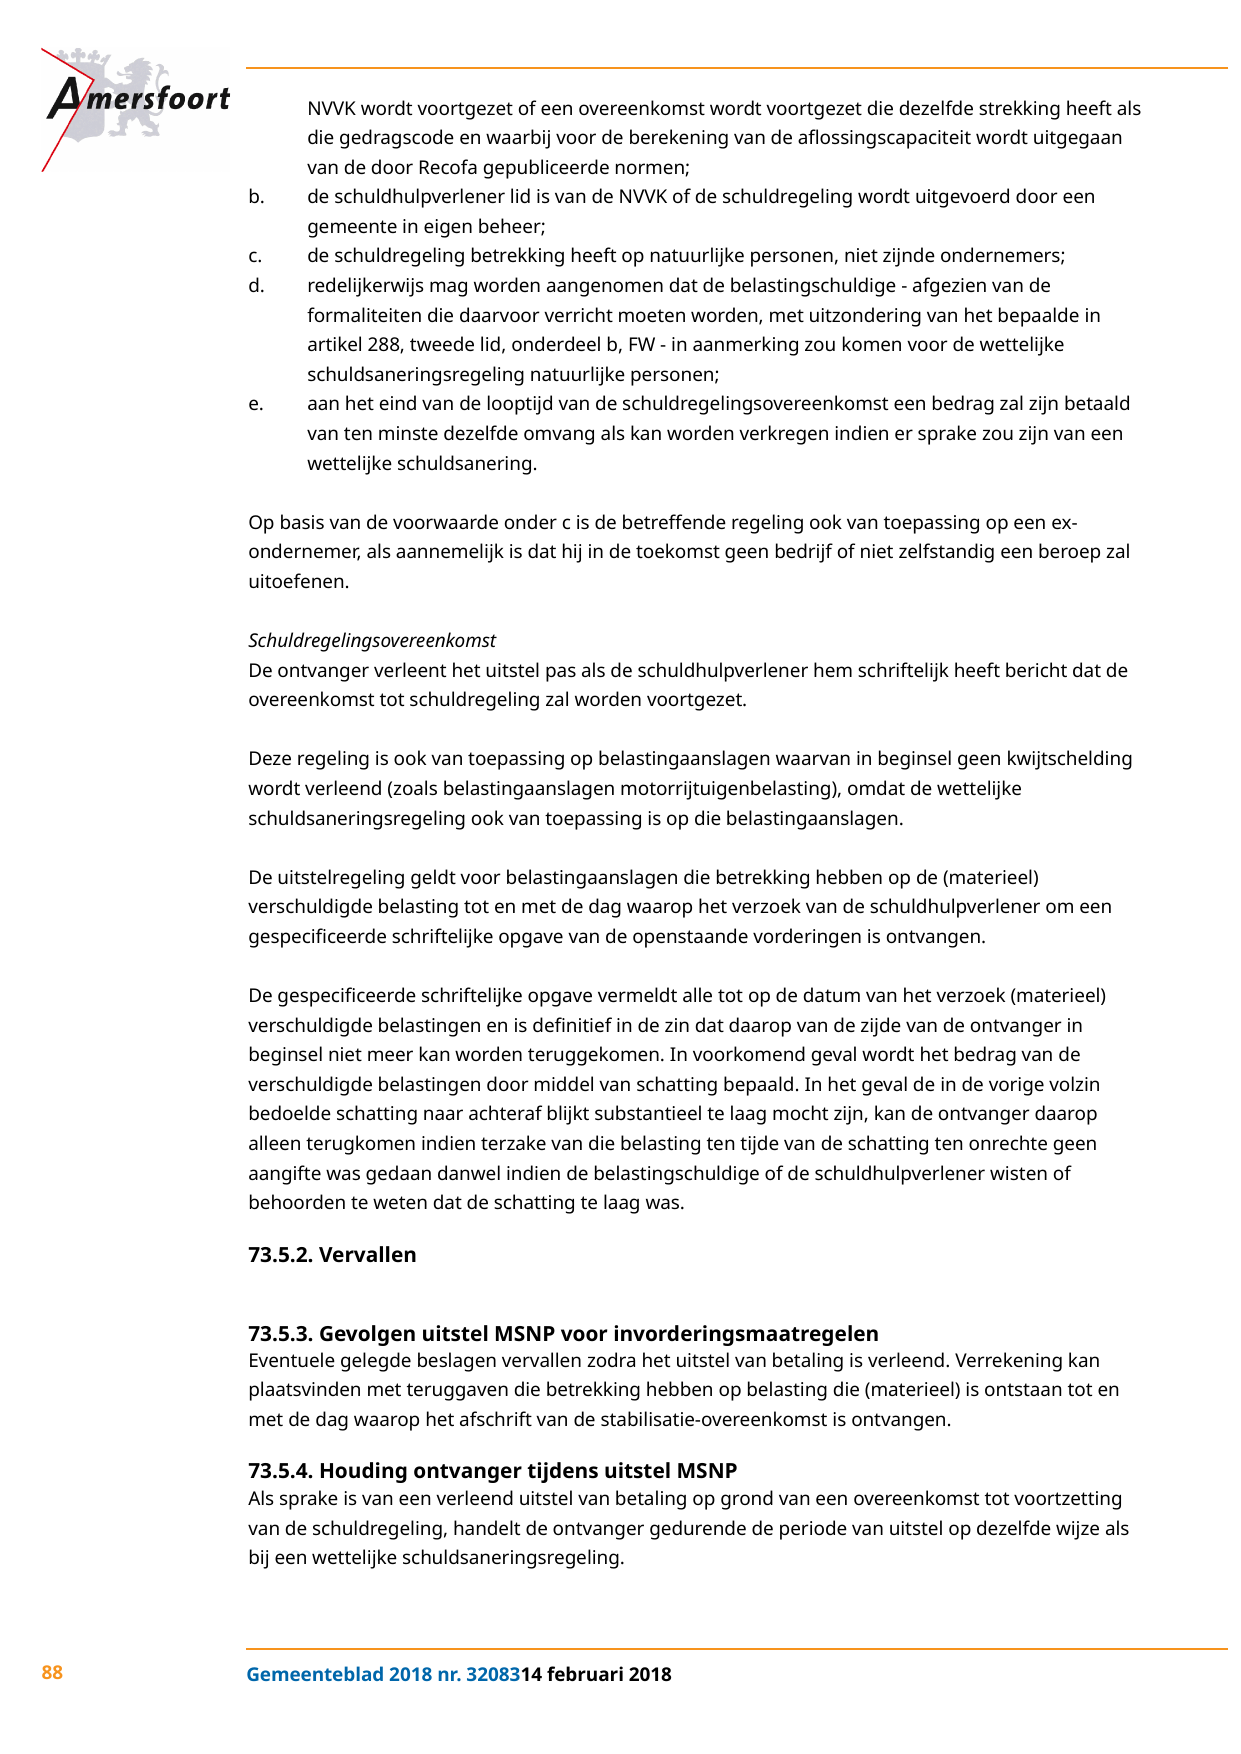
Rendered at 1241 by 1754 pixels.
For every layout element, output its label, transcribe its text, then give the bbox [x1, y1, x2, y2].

list NVVK wordt voortgezet of een overeenkomst wordt voortgezet die dezelfde strekking heeft als die gedragscode en waarbij voor de berekening van de aflossingscapaciteit wordt uitgegaan van de door Recofa gepubliceerde normen; [248, 95, 1152, 180]
text Deze regeling is ook van toepassing op belastingaanslagen waarvan in beginsel geen kwijtschelding wordt verleend (zoals belastingaanslagen motorrijtuigenbelasting), omdat de wettelijke schuldsaneringsregeling ook van toepassing is op die belastingaanslagen. [248, 746, 1152, 831]
text Op basis van de voorwaarde onder c is de betreffende regeling ook van toepassing op een ex-ondernemer, als aannemelijk is dat hij in de toekomst geen bedrijf of niet zelfstandig een beroep zal uitoefenen. [248, 509, 1152, 594]
list redelijkerwijs mag worden aangenomen dat de belastingschuldige - afgezien van de formaliteiten die daarvoor verricht moeten worden, met uitzondering van het bepaalde in artikel 288, tweede lid, onderdeel b, FW - in aanmerking zou komen voor de wettelijke schuldsaneringsregeling natuurlijke personen; [248, 272, 1152, 387]
text Als sprake is van een verleend uitstel van betaling op grond van een overeenkomst tot voortzetting van de schuldregeling, handelt de ontvanger gedurende de periode van uitstel op dezelfde wijze als bij een wettelijke schuldsaneringsregeling. [248, 1485, 1152, 1570]
text Eventuele gelegde beslagen vervallen zodra het uitstel van betaling is verleend. Verrekening kan plaatsvinden met teruggaven die betrekking hebben op belasting die (materieel) is ontstaan tot en met de dag waarop het afschrift van de stabilisatie-overeenkomst is ontvangen. [248, 1347, 1152, 1432]
list aan het eind van de looptijd van de schuldregelingsovereenkomst een bedrag zal zijn betaald van ten minste dezelfde omvang als kan worden verkregen indien er sprake zou zijn van een wettelijke schuldsanering. [248, 391, 1152, 476]
text De uitstelregeling geldt voor belastingaanslagen die betrekking hebben op de (materieel) verschuldigde belasting tot en met de dag waarop het verzoek van de schuldhulpverlener om een gespecificeerde schriftelijke opgave van de openstaande vorderingen is ontvangen. [248, 864, 1152, 949]
list de schuldhulpverlener lid is van de NVVK of de schuldregeling wordt uitgevoerd door een gemeente in eigen beheer; [248, 183, 1152, 239]
picture [41, 47, 231, 172]
text Schuldregelingsovereenkomst [248, 627, 1152, 653]
text De gespecificeerde schriftelijke opgave vermeldt alle tot op de datum van het verzoek (materieel) verschuldigde belastingen en is definitief in de zin dat daarop van de zijde van de ontvanger in beginsel niet meer kan worden teruggekomen. In voorkomend geval wordt het bedrag van de verschuldigde belastingen door middel van schatting bepaald. In het geval de in de vorige volzin bedoelde schatting naar achteraf blijkt substantieel te laag mocht zijn, kan de ontvanger daarop alleen terugkomen indien terzake van die belasting ten tijde van de schatting ten onrechte geen aangifte was gedaan danwel indien de belastingschuldige of de schuldhulpverlener wisten of behoorden te weten dat de schatting te laag was. [248, 982, 1152, 1215]
text 73.5.3. Gevolgen uitstel MSNP voor invorderingsmaatregelen [248, 1319, 1152, 1347]
text 73.5.2. Vervallen [248, 1240, 1152, 1268]
text 73.5.4. Houding ontvanger tijdens uitstel MSNP [248, 1457, 1152, 1485]
list de schuldregeling betrekking heeft op natuurlijke personen, niet zijnde ondernemers; [248, 243, 1152, 268]
text De ontvanger verleent het uitstel pas als de schuldhulpverlener hem schriftelijk heeft bericht dat de overeenkomst tot schuldregeling zal worden voortgezet. [248, 657, 1152, 712]
